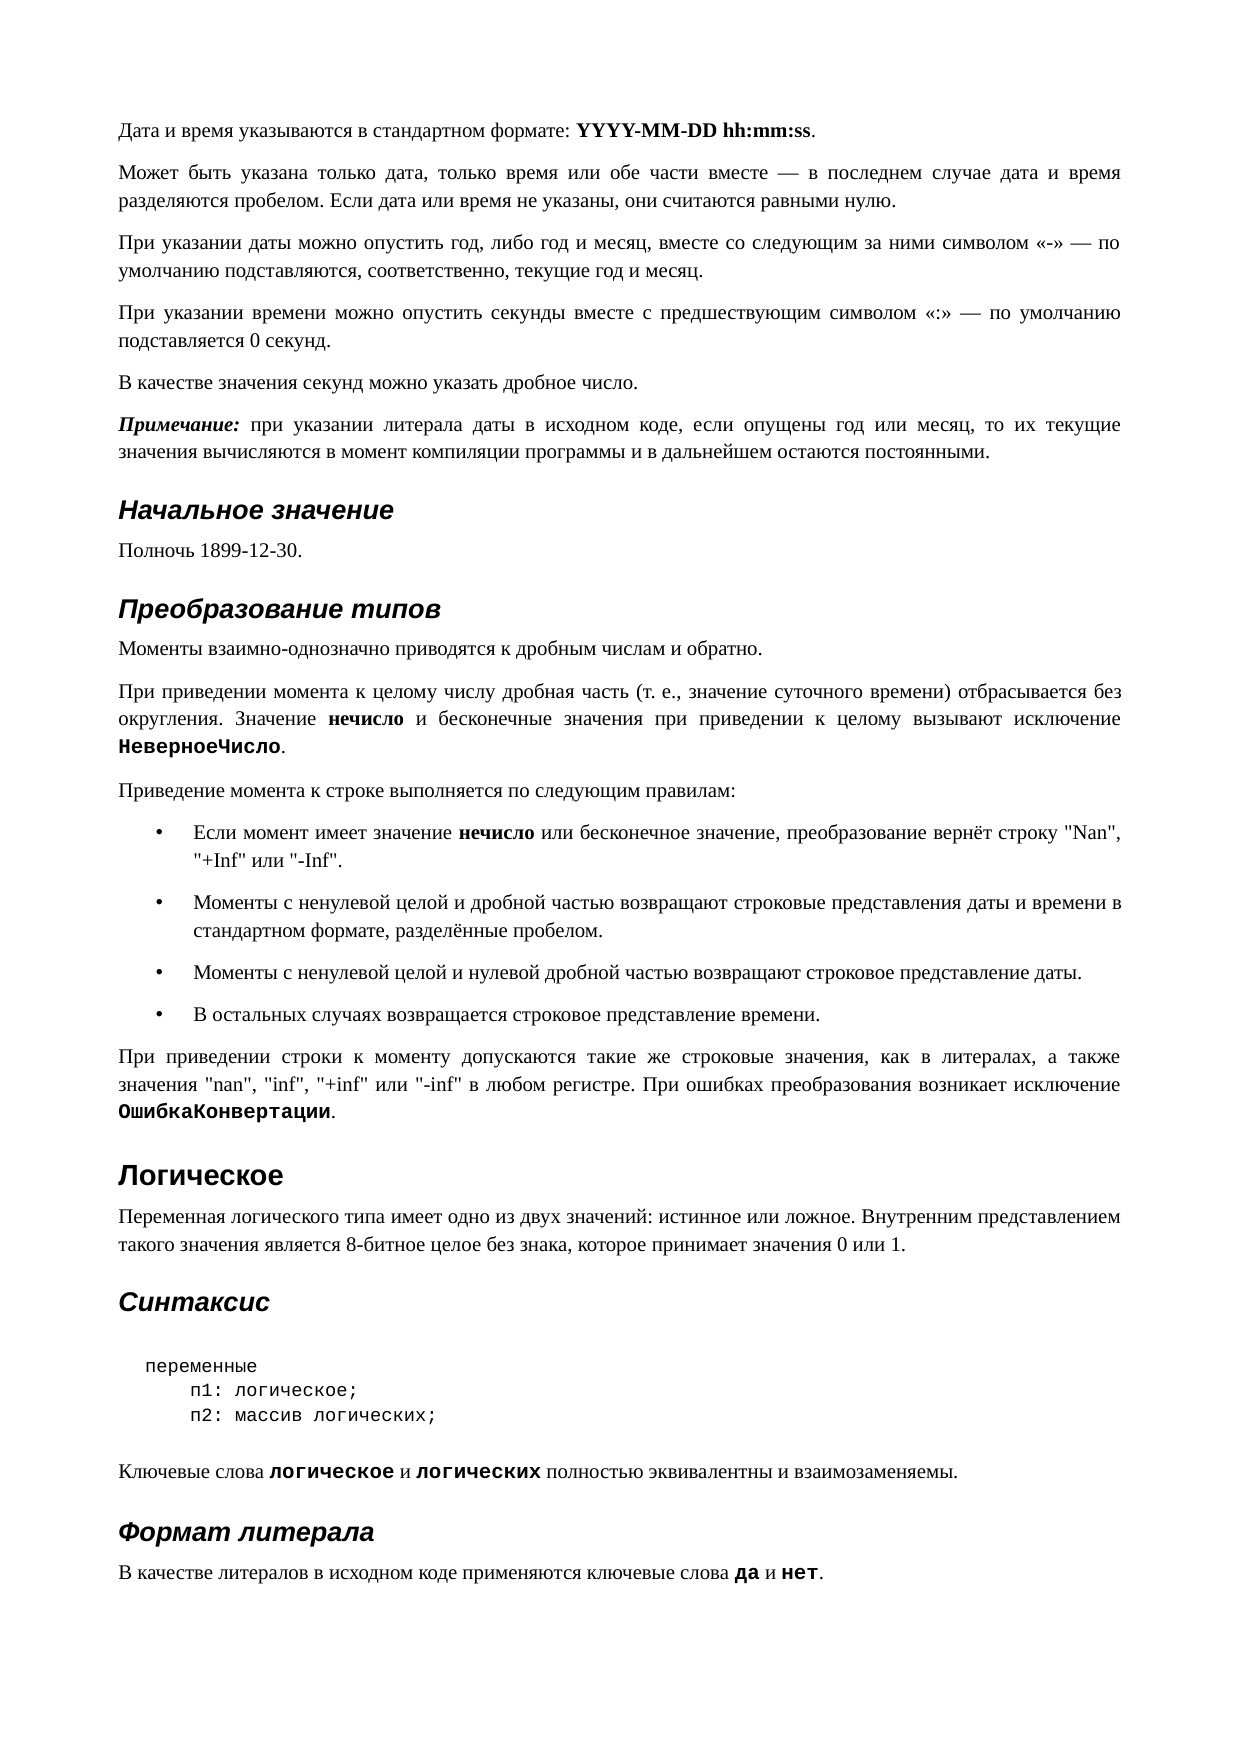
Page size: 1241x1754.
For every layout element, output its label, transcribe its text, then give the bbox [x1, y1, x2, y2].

list Моменты с ненулевой целой и нулевой дробной частью возвращают строковое представление даты. [156, 960, 1122, 984]
text При приведении строки к моменту допускаются такие же строковые значения, как в литералах, а также значения "nan", "inf", "+inf" или "-inf" в любом регистре. При ошибках преобразования возникает исключение ОшибкаКонвертации. [118, 1044, 1122, 1125]
text В качестве значения секунд можно указать дробное число. [118, 370, 1122, 394]
text Ключевые слова логическое и логических полностью эквивалентны и взаимозаменяемы. [118, 1459, 1122, 1485]
text Моменты взаимно-однозначно приводятся к дробным числам и обратно. [118, 636, 1122, 660]
text В качестве литералов в исходном коде применяются ключевые слова да и нет. [118, 1560, 1122, 1585]
text Примечание: при указании литерала даты в исходном коде, если опущены год или месяц, то их текущие значения вычисляются в момент компиляции программы и в дальнейшем остаются постоянными. [118, 412, 1122, 463]
text При приведении момента к целому числу дробная часть (т. е., значение суточного времени) отбрасывается без округления. Значение нечисло и бесконечные значения при приведении к целому вызывают исключение НеверноеЧисло. [118, 678, 1122, 759]
text переменные п1: логическое; п2: массив логических; [136, 1348, 1104, 1436]
subtitle Преобразование типов [118, 593, 1122, 624]
subtitle Логическое [118, 1158, 1122, 1192]
subtitle Начальное значение [118, 494, 1122, 525]
text Переменная логического типа имеет одно из двух значений: истинное или ложное. Внутренним представлением такого значения является 8-битное целое без знака, которое принимает значения 0 или 1. [118, 1204, 1122, 1256]
text Дата и время указываются в стандартном формате: YYYY-MM-DD hh:mm:ss. [118, 118, 1122, 142]
text При указании времени можно опустить секунды вместе с предшествующим символом «:» — по умолчанию подставляется 0 секунд. [118, 300, 1122, 352]
text Может быть указана только дата, только время или обе части вместе — в последнем случае дата и время разделяются пробелом. Если дата или время не указаны, они считаются равными нулю. [118, 160, 1122, 212]
subtitle Синтаксис [118, 1286, 1122, 1318]
list В остальных случаях возвращается строковое представление времени. [156, 1002, 1122, 1026]
list Если момент имеет значение нечисло или бесконечное значение, преобразование вернёт строку "Nan", "+Inf" или "-Inf". [156, 820, 1122, 872]
text Приведение момента к строке выполняется по следующим правилам: [118, 778, 1122, 802]
subtitle Формат литерала [118, 1516, 1122, 1547]
list Моменты с ненулевой целой и дробной частью возвращают строковые представления даты и времени в стандартном формате, разделённые пробелом. [156, 890, 1122, 942]
text Полночь 1899-12-30. [118, 538, 1122, 562]
text При указании даты можно опустить год, либо год и месяц, вместе со следующим за ними символом «-» — по умолчанию подставляются, соответственно, текущие год и месяц. [118, 230, 1122, 282]
